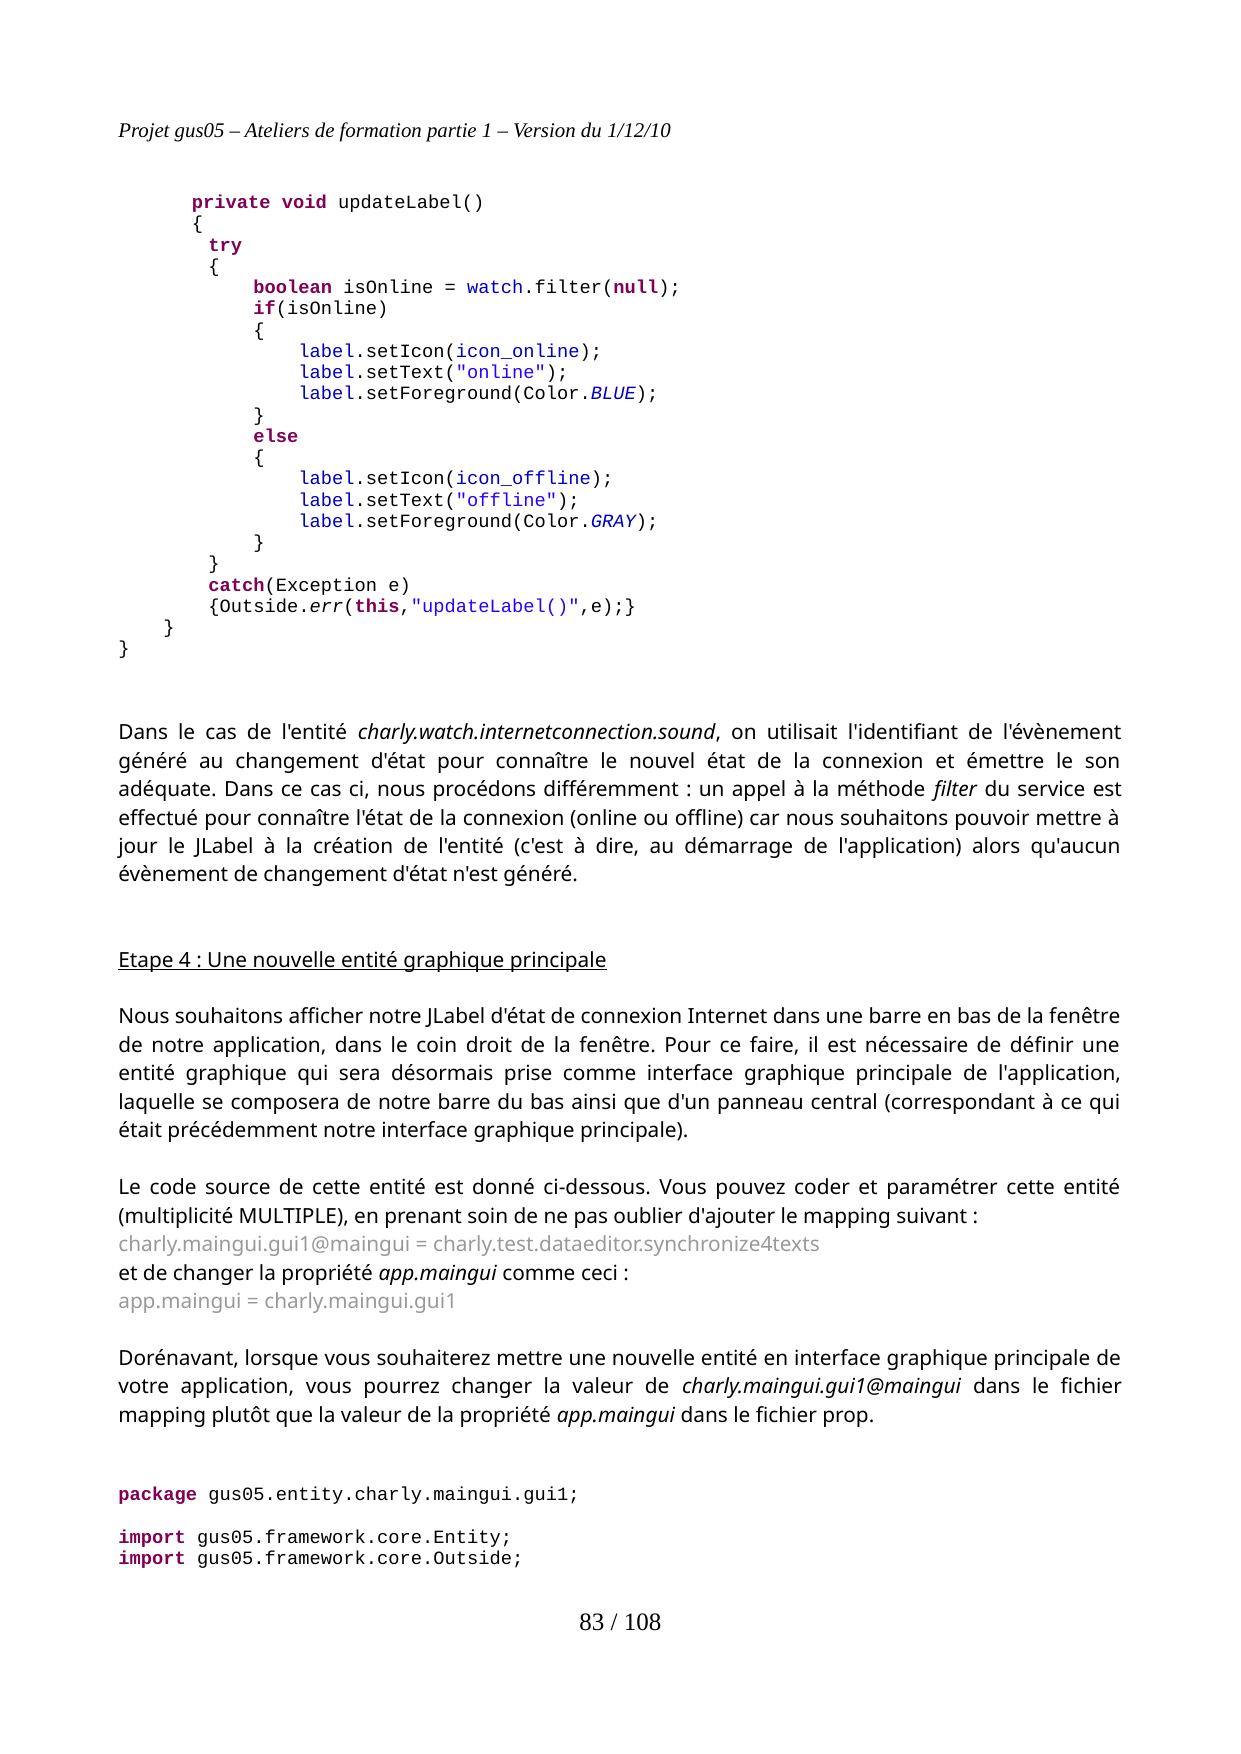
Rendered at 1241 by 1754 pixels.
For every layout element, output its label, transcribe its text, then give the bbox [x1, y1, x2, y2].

text { [118, 257, 1122, 278]
text label.setIcon(icon_offline); [118, 469, 1122, 490]
text try [118, 235, 1122, 257]
text package gus05.entity.charly.maingui.gui1; [118, 1485, 1122, 1506]
text label.setText("online"); [118, 363, 1122, 384]
text {Outside.err(this,"updateLabel()",e);} [118, 597, 1122, 618]
text Dorénavant, lorsque vous souhaiterez mettre une nouvelle entité en interface graphique principale de votre application, vous pourrez changer la valeur de charly.maingui.gui1@maingui dans le fichier mapping plutôt que la valeur de la propriété app.maingui dans le fichier prop. [118, 1343, 1122, 1428]
text { [118, 320, 1122, 342]
text catch(Exception e) [118, 575, 1122, 597]
text } [118, 533, 1122, 554]
text charly.maingui.gui1@maingui = charly.test.dataeditor.synchronize4texts [118, 1229, 1122, 1258]
text Le code source de cette entité est donné ci-dessous. Vous pouvez coder et paramétrer cette entité (multiplicité MULTIPLE), en prenant soin de ne pas oublier d'ajouter le mapping suivant : [118, 1172, 1122, 1229]
text { [118, 214, 1122, 235]
text app.maingui = charly.maingui.gui1 [118, 1286, 1122, 1314]
text { [118, 448, 1122, 469]
text } [118, 554, 1122, 575]
text label.setIcon(icon_online); [118, 342, 1122, 363]
text Nous souhaitons afficher notre JLabel d'état de connexion Internet dans une barre en bas de la fenêtre de notre application, dans le coin droit de la fenêtre. Pour ce faire, il est nécessaire de définir une entité graphique qui sera désormais prise comme interface graphique principale de l'application, laquelle se composera de notre barre du bas ainsi que d'un panneau central (correspondant à ce qui était précédemment notre interface graphique principale). [118, 1002, 1122, 1144]
text } [118, 639, 1122, 660]
text if(isOnline) [118, 299, 1122, 320]
text boolean isOnline = watch.filter(null); [118, 278, 1122, 299]
text private void updateLabel() [118, 193, 1122, 214]
text label.setForeground(Color.BLUE); [118, 384, 1122, 405]
text import gus05.framework.core.Entity; [118, 1528, 1122, 1549]
text et de changer la propriété app.maingui comme ceci : [118, 1258, 1122, 1286]
text label.setForeground(Color.GRAY); [118, 512, 1122, 533]
text label.setText("offline"); [118, 490, 1122, 512]
text } [118, 405, 1122, 427]
text import gus05.framework.core.Outside; [118, 1549, 1122, 1570]
text } [118, 618, 1122, 639]
text else [118, 427, 1122, 448]
text Dans le cas de l'entité charly.watch.internetconnection.sound, on utilisait l'identifiant de l'évènement généré au changement d'état pour connaître le nouvel état de la connexion et émettre le son adéquate. Dans ce cas ci, nous procédons différemment : un appel à la méthode filter du service est effectué pour connaître l'état de la connexion (online ou offline) car nous souhaitons pouvoir mettre à jour le JLabel à la création de l'entité (c'est à dire, au démarrage de l'application) alors qu'aucun évènement de changement d'état n'est généré. [118, 717, 1122, 888]
text Etape 4 : Une nouvelle entité graphique principale [118, 945, 1122, 973]
